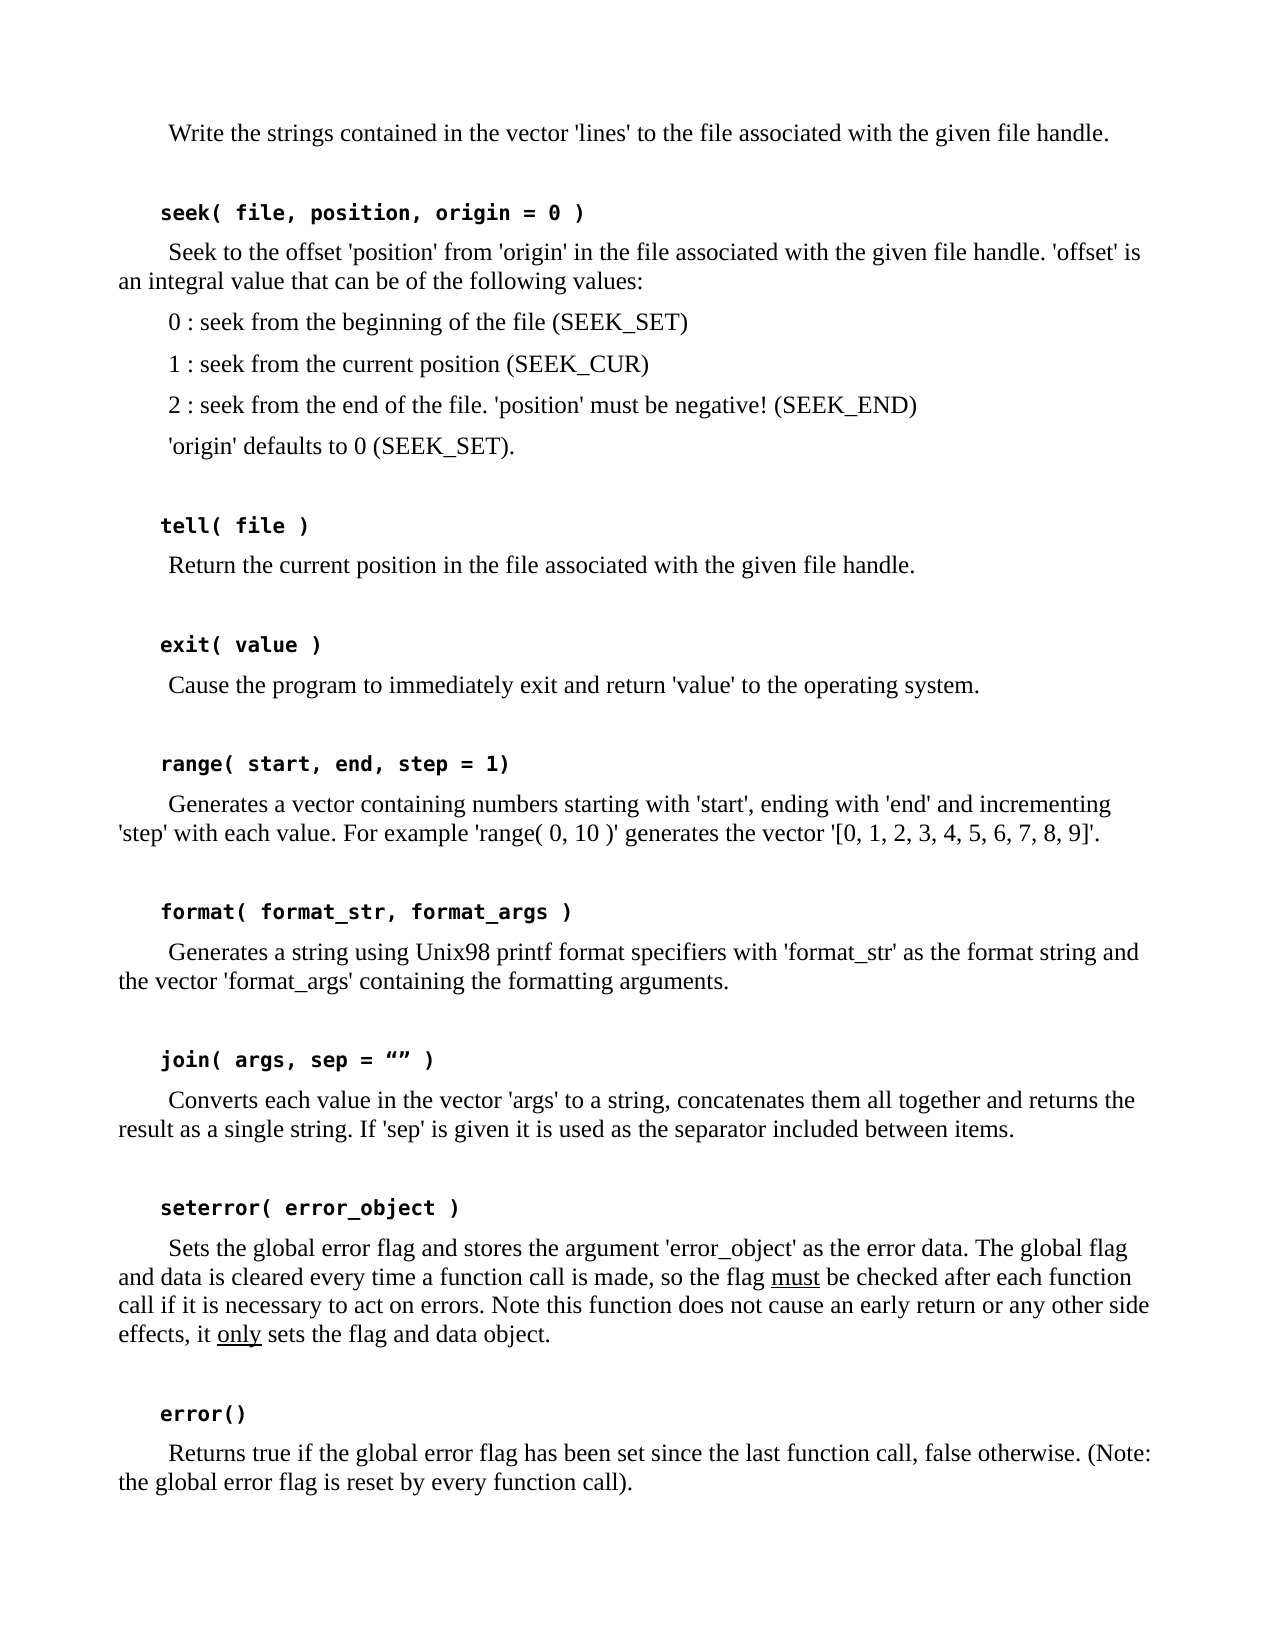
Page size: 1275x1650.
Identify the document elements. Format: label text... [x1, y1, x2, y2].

text 1 : seek from the current position (SEEK_CUR) [118, 349, 1157, 377]
text join( args, sep = “” ) [118, 1048, 1157, 1072]
text Generates a vector containing numbers starting with 'start', ending with 'end' and incrementing 'step' with each value. For example 'range( 0, 10 )' generates the vector '[0, 1, 2, 3, 4, 5, 6, 7, 8, 9]'. [118, 789, 1157, 846]
text Return the current position in the file associated with the given file handle. [118, 550, 1157, 579]
text Sets the global error flag and stores the argument 'error_object' as the error data. The global flag and data is cleared every time a function call is made, so the flag must be checked after each function call if it is necessary to act on errors. Note this function does not cause an early return or any other side effects, it only sets the flag and data object. [118, 1233, 1157, 1348]
text 2 : seek from the end of the file. 'position' must be negative! (SEEK_END) [118, 390, 1157, 419]
text exit( value ) [118, 633, 1157, 657]
text tell( file ) [118, 514, 1157, 538]
text seterror( error_object ) [118, 1196, 1157, 1221]
text error() [118, 1402, 1157, 1426]
text Seek to the offset 'position' from 'origin' in the file associated with the given file handle. 'offset' is an integral value that can be of the following values: [118, 237, 1157, 295]
text range( start, end, step = 1) [118, 752, 1157, 776]
text 0 : seek from the beginning of the file (SEEK_SET) [118, 307, 1157, 336]
text Cause the program to immediately exit and return 'value' to the operating system. [118, 670, 1157, 698]
text Write the strings contained in the vector 'lines' to the file associated with the given file handle. [118, 118, 1157, 147]
text 'origin' defaults to 0 (SEEK_SET). [118, 431, 1157, 460]
text seek( file, position, origin = 0 ) [118, 201, 1157, 225]
text Converts each value in the vector 'args' to a string, concatenates them all together and returns the result as a single string. If 'sep' is given it is used as the separator included between items. [118, 1085, 1157, 1142]
text format( format_str, format_args ) [118, 900, 1157, 924]
text Generates a string using Unix98 printf format specifiers with 'format_str' as the format string and the vector 'format_args' containing the formatting arguments. [118, 937, 1157, 994]
text Returns true if the global error flag has been set since the last function call, false otherwise. (Note: the global error flag is reset by every function call). [118, 1438, 1157, 1496]
